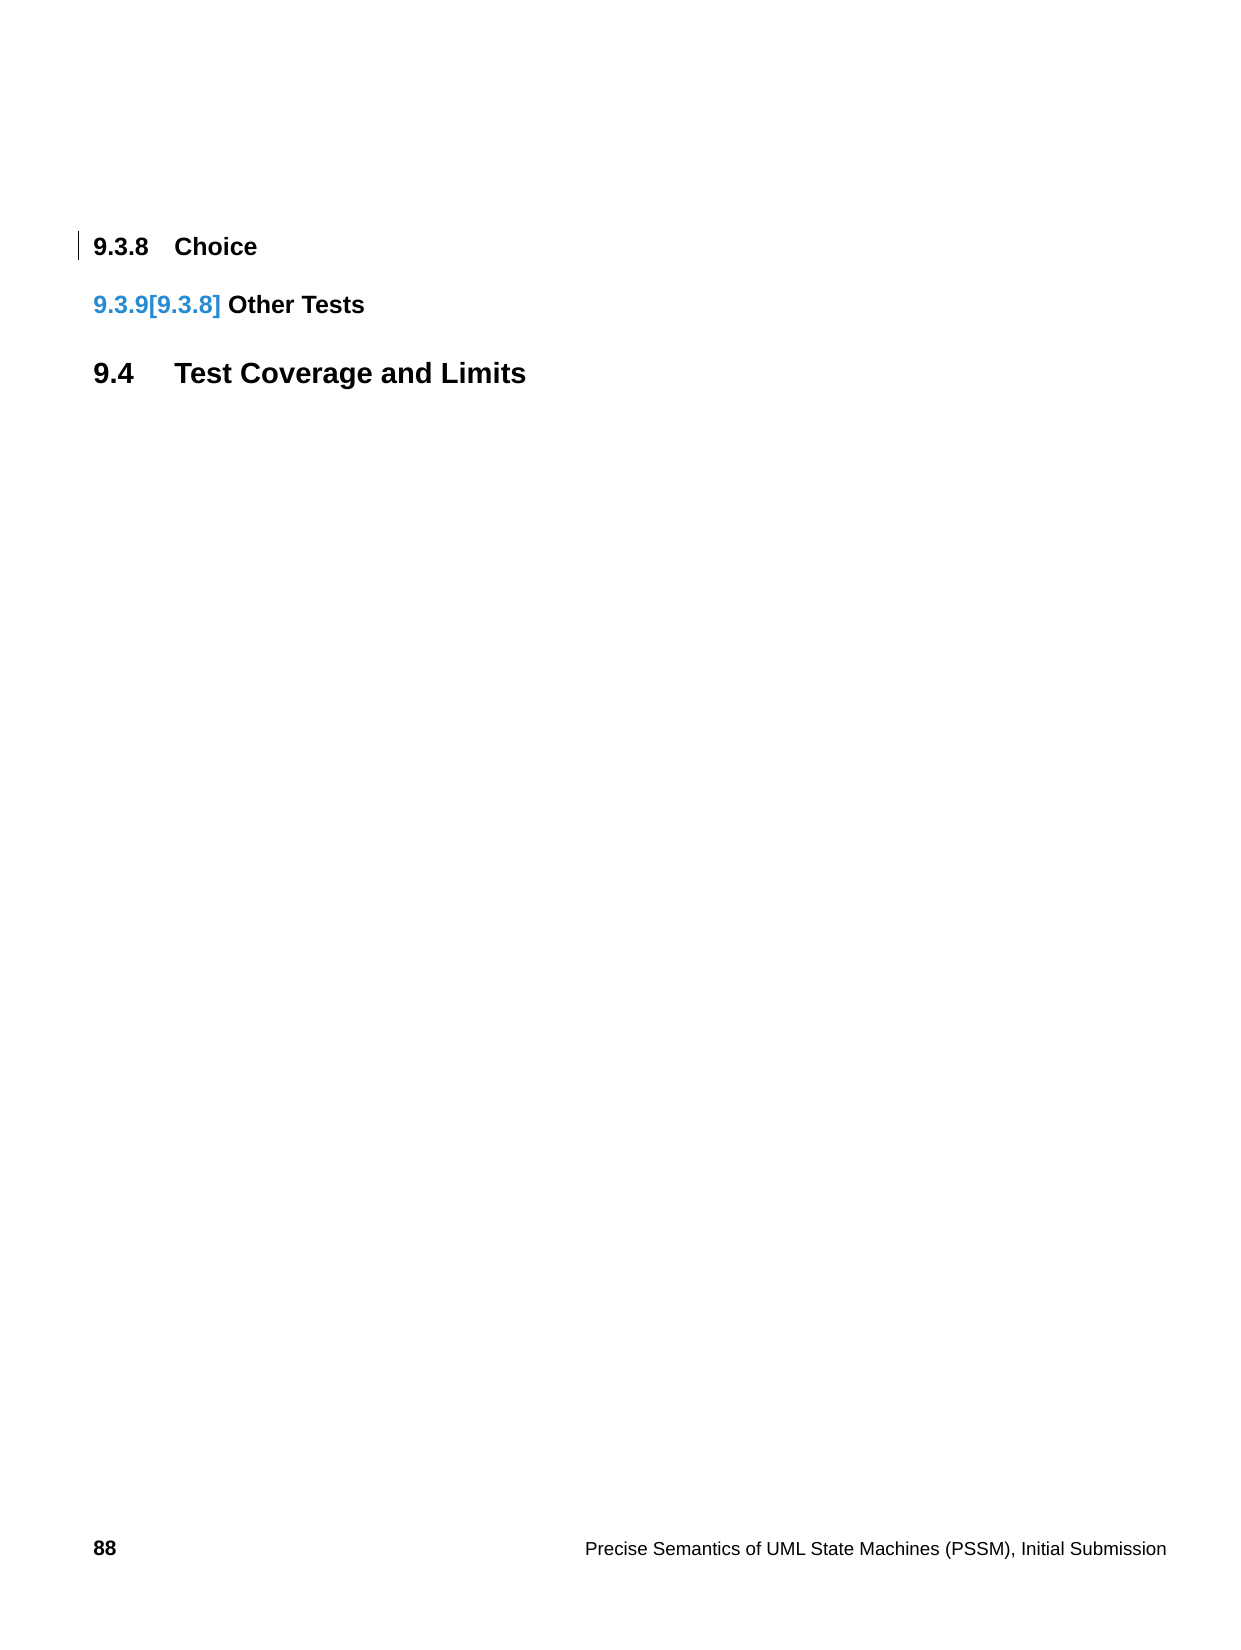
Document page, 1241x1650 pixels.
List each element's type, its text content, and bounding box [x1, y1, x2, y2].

subtitle Test Coverage and Limits [93, 354, 1164, 389]
subtitle Choice [93, 231, 1164, 260]
subtitle Other Tests [93, 289, 1164, 318]
